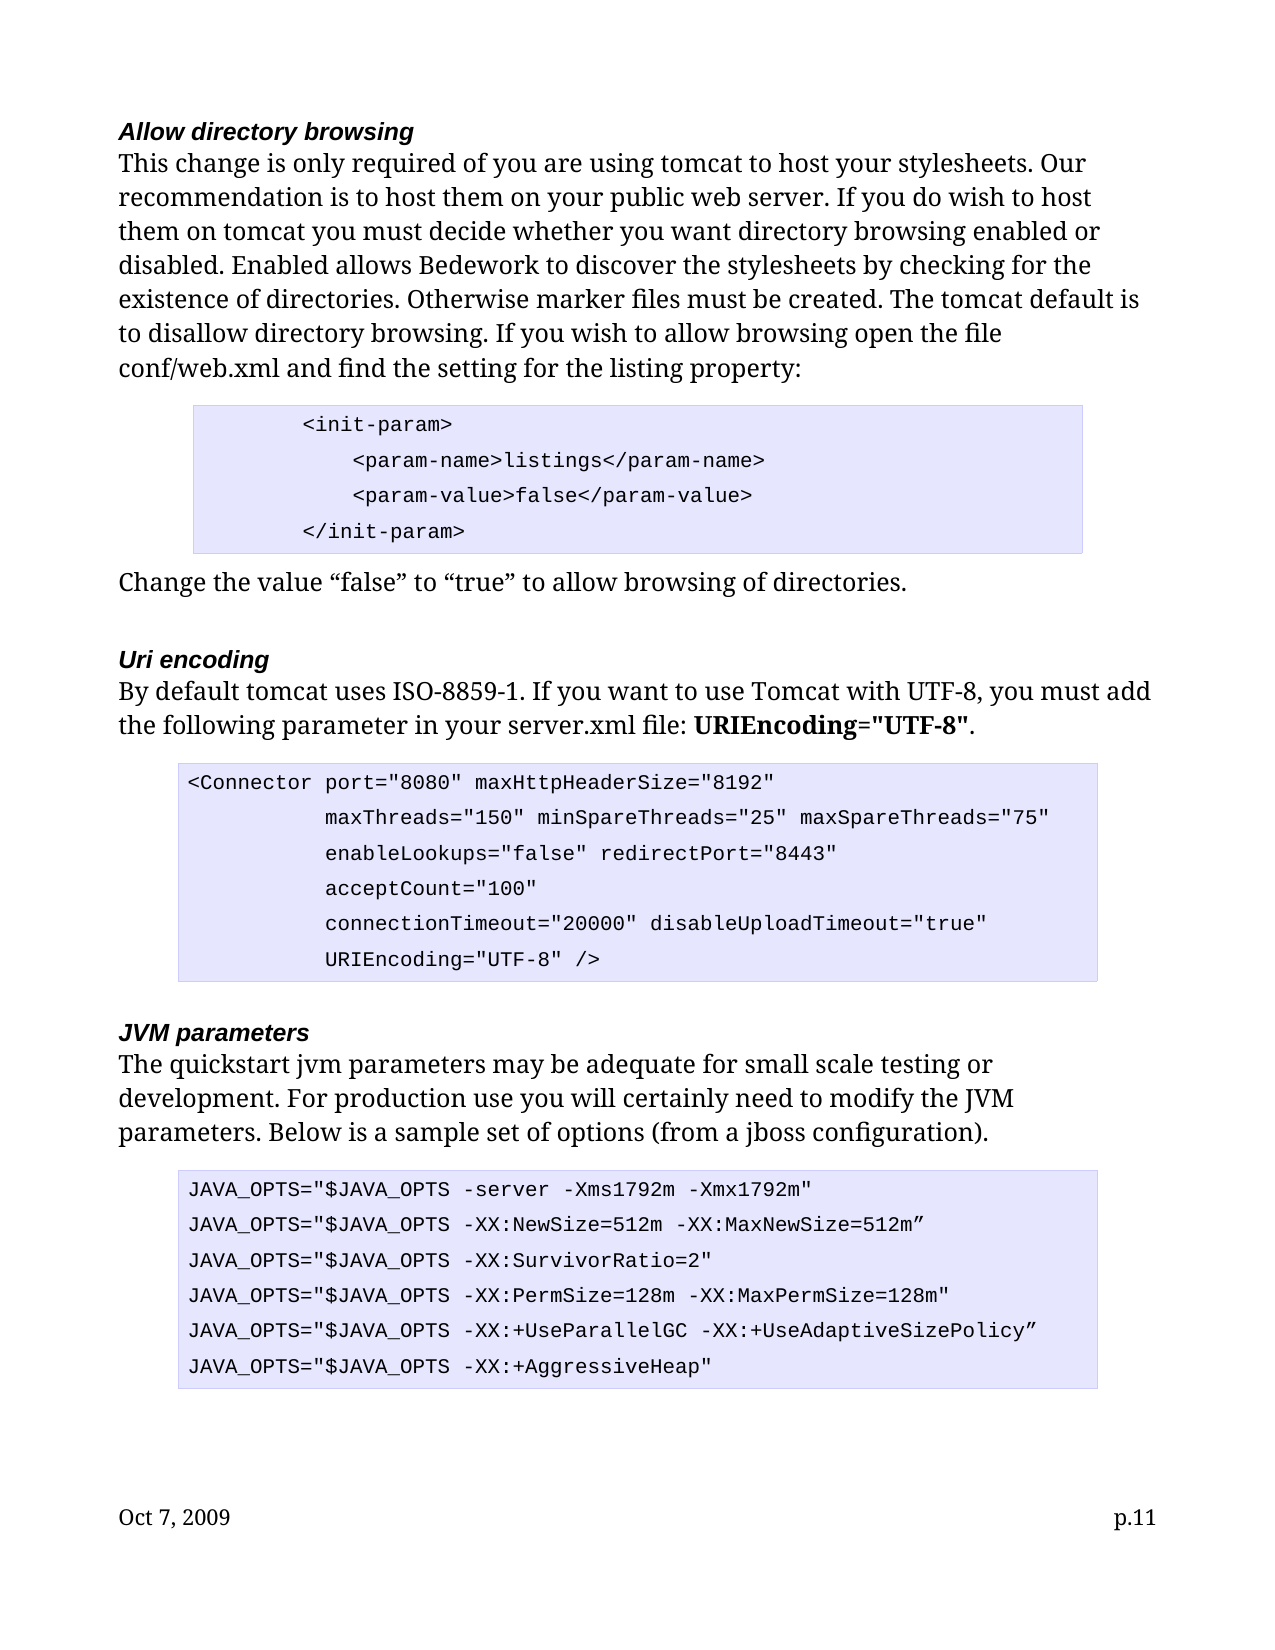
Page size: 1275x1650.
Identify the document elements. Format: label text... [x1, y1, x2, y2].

text Change the value “false” to “true” to allow browsing of directories. [118, 565, 1157, 599]
text <Connector port="8080" maxHttpHeaderSize="8192" [179, 764, 1097, 795]
text JAVA_OPTS="$JAVA_OPTS -XX:+AggressiveHeap" [179, 1347, 1097, 1388]
text URIEncoding="UTF-8" /> [179, 940, 1097, 981]
text The quickstart jvm parameters may be adequate for small scale testing or development. For production use you will certainly need to modify the JVM parameters. Below is a sample set of options (from a jboss configuration). [118, 1046, 1157, 1149]
subtitle Uri encoding [118, 646, 1157, 673]
text <param-name>listings</param-name> [194, 441, 1082, 473]
text </init-param> [194, 512, 1082, 553]
text This change is only required of you are using tomcat to host your stylesheets. Our recommendation is to host them on your public web server. If you do wish to host them on tomcat you must decide whether you want directory browsing enabled or disabled. Enabled allows Bedework to discover the stylesheets by checking for the existence of directories. Otherwise marker files must be created. The tomcat default is to disallow directory browsing. If you wish to allow browsing open the file conf/web.xml and find the setting for the listing property: [118, 146, 1157, 384]
text <init-param> [194, 406, 1082, 438]
subtitle JVM parameters [118, 1019, 1157, 1046]
text acceptCount="100" [179, 869, 1097, 902]
text maxThreads="150" minSpareThreads="25" maxSpareThreads="75" enableLookups="false" redirectPort="8443" [179, 798, 1097, 866]
text JAVA_OPTS="$JAVA_OPTS -XX:SurvivorRatio=2" JAVA_OPTS="$JAVA_OPTS -XX:PermSize=128m -XX:MaxPermSize=128m" JAVA_OPTS="$JAVA_OPTS -XX:+UseParallelGC -XX:+UseAdaptiveSizePolicy” [179, 1241, 1097, 1344]
text By default tomcat uses ISO-8859-1. If you want to use Tomcat with UTF-8, you must add the following parameter in your server.xml file: URIEncoding="UTF-8". [118, 673, 1157, 742]
text <param-value>false</param-value> [194, 476, 1082, 509]
subtitle Allow directory browsing [118, 118, 1157, 146]
text connectionTimeout="20000" disableUploadTimeout="true" [179, 904, 1097, 937]
text JAVA_OPTS="$JAVA_OPTS -server -Xms1792m -Xmx1792m" JAVA_OPTS="$JAVA_OPTS -XX:NewSize=512m -XX:MaxNewSize=512m” [179, 1171, 1097, 1238]
